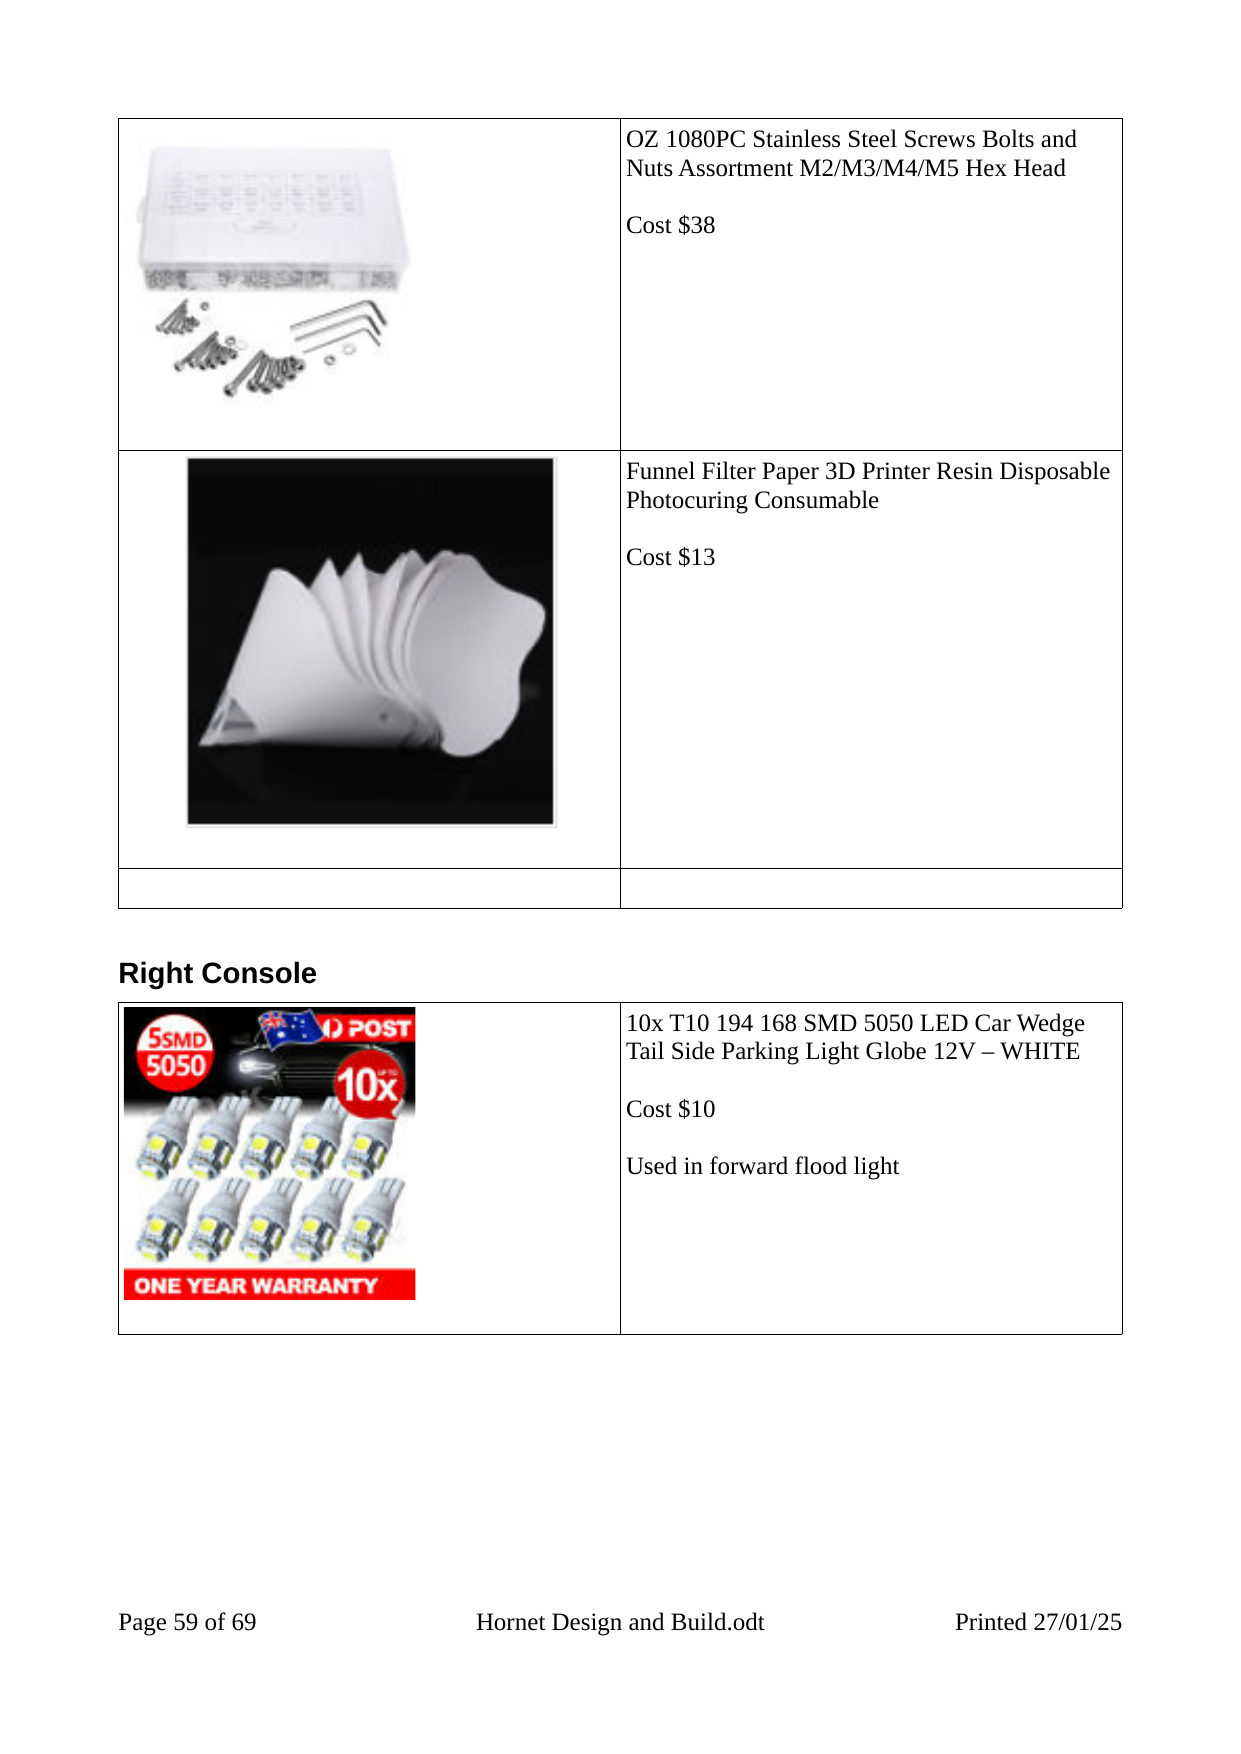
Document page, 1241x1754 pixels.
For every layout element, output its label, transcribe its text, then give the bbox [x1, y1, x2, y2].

picture [123, 123, 416, 416]
table_cell [621, 869, 1122, 908]
subtitle Right Console [118, 956, 1122, 989]
table_cell [119, 869, 620, 908]
table_cell [119, 451, 620, 867]
table_header [119, 1003, 620, 1334]
table_header 10x T10 194 168 SMD 5050 LED Car Wedge Tail Side Parking Light Globe 12V – WHITE Cost $10 Used in forward flood light [621, 1003, 1122, 1334]
picture [123, 1007, 416, 1300]
table_cell OZ 1080PC Stainless Steel Screws Bolts and Nuts Assortment M2/M3/M4/M5 Hex Head Cost $38 [621, 119, 1122, 450]
table_cell Funnel Filter Paper 3D Printer Resin Disposable Photocuring Consumable Cost $13 [621, 451, 1122, 867]
picture [176, 456, 562, 833]
table_cell [119, 119, 620, 450]
